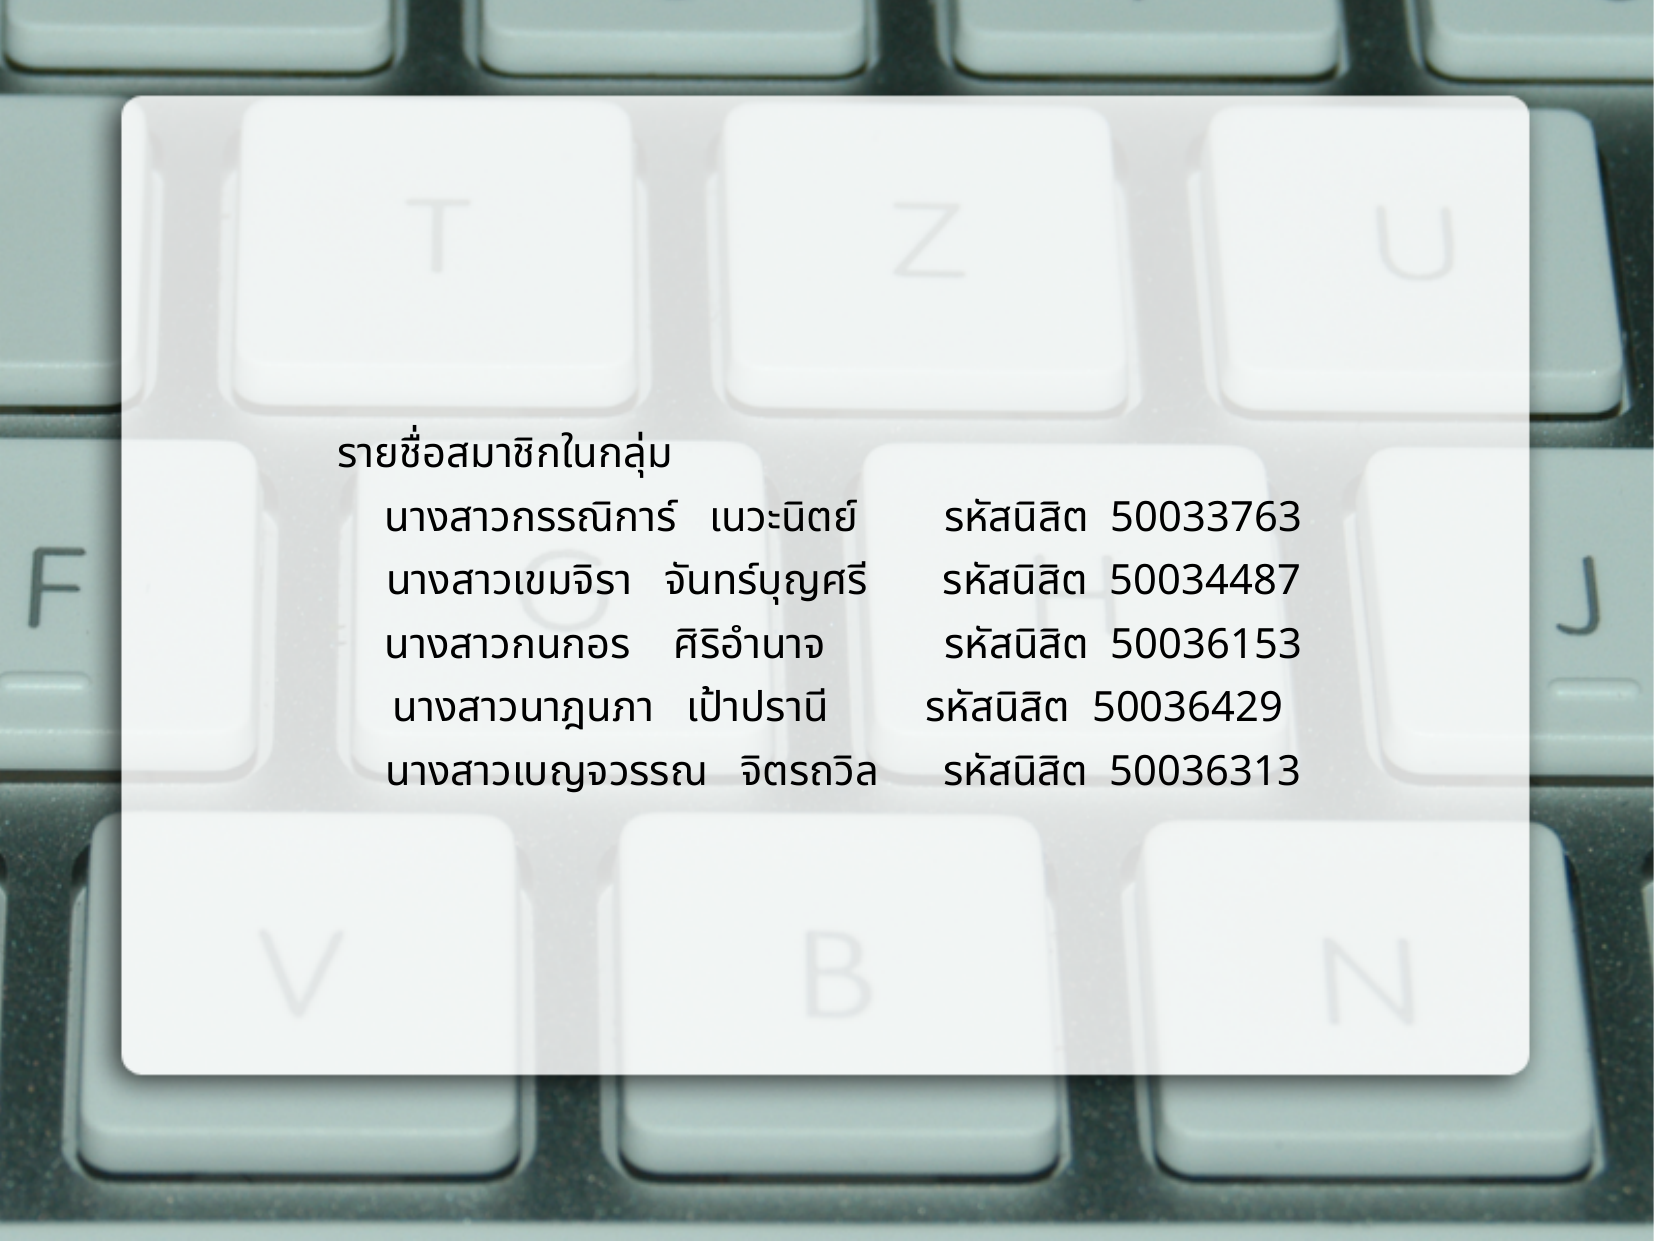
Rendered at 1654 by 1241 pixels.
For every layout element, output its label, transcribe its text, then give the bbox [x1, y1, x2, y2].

subtitle รายชื่อสมาชิกในกลุ่ม นางสาวกรรณิการ์ เนวะนิตย์ รหัสนิสิต 50033763 นางสาวเขมจิรา จันทร์บุญศรี รหัสนิสิต 50034487 นางสาวกนกอร ศิริอำนาจ รหัสนิสิต 50036153 นางสาวนาฎนภา เป้าปรานี รหัสนิสิต 50036429 นางสาวเบญจวรรณ จิตรถวิล รหัสนิสิต 50036313 [187, 337, 1463, 1013]
picture [0, 0, 1654, 1241]
